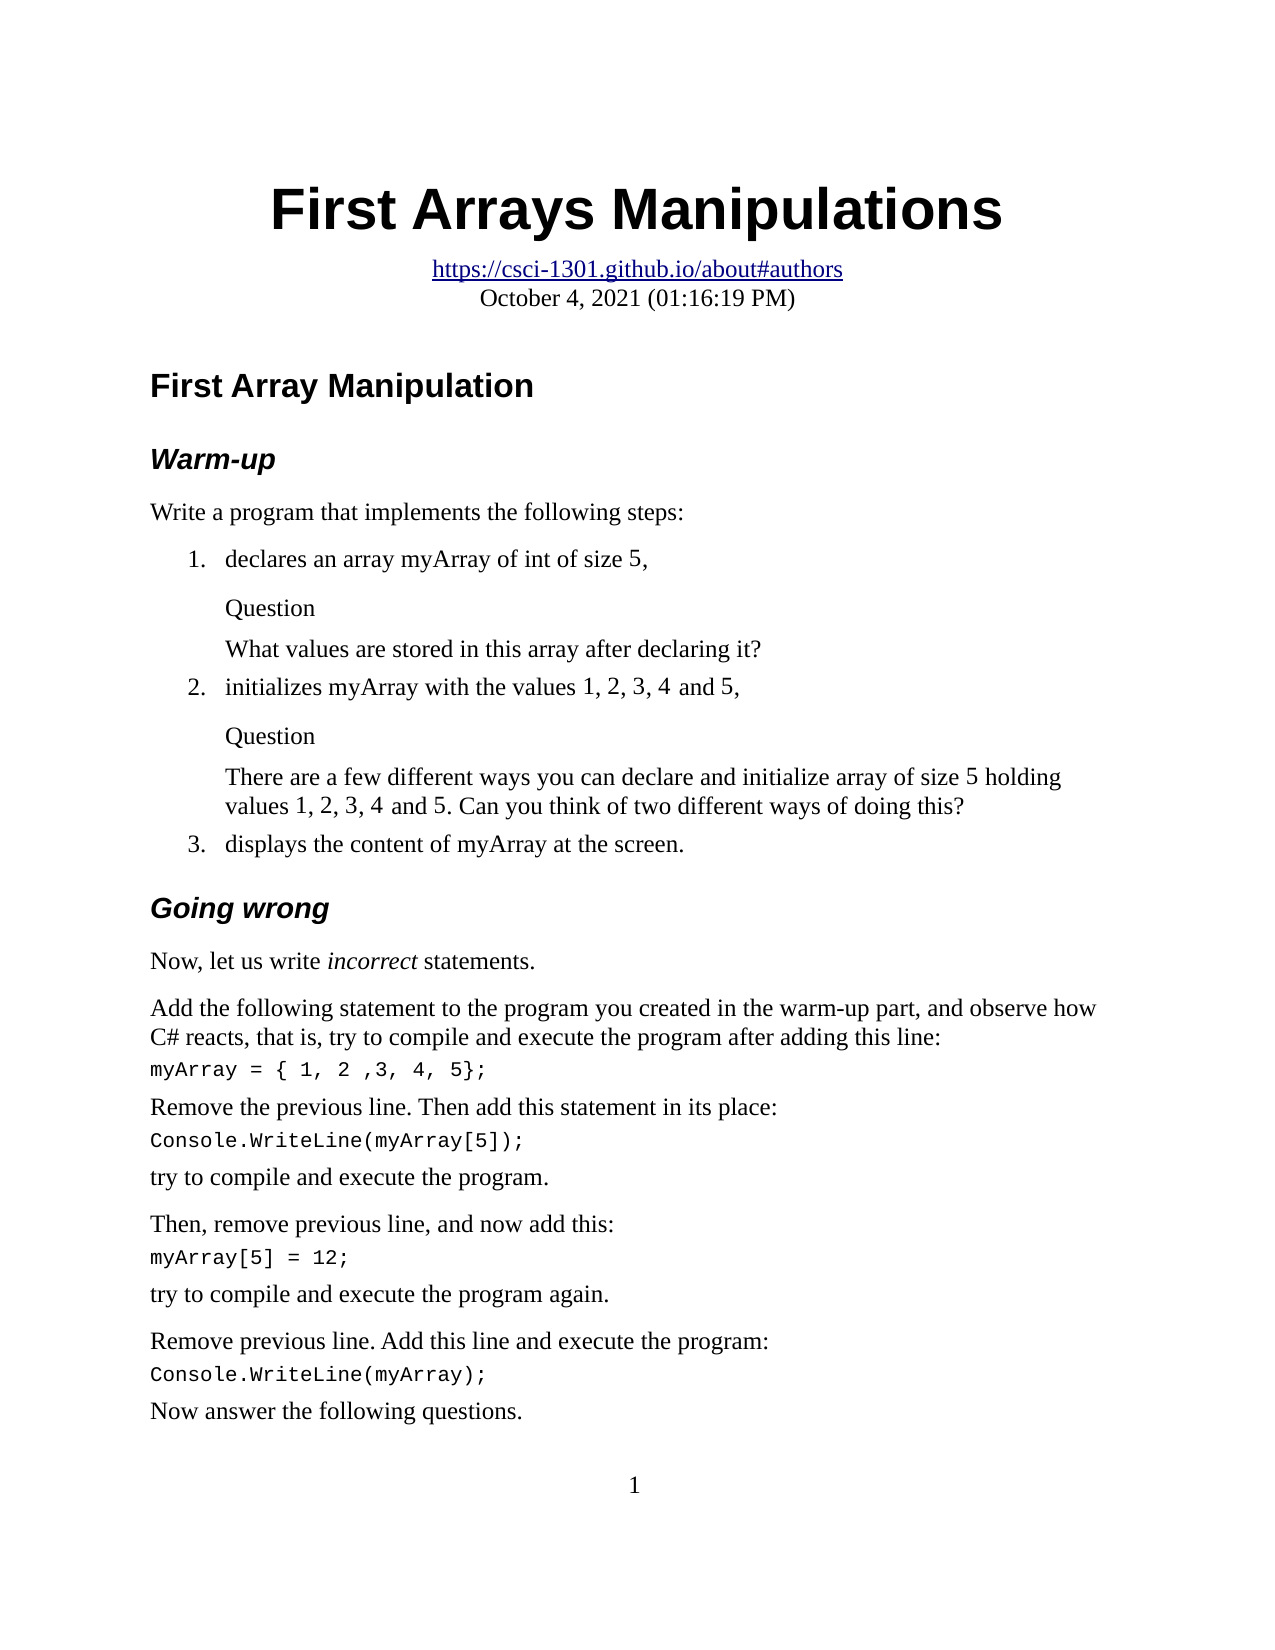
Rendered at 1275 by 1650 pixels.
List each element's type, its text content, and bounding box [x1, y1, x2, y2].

subtitle Going wrong [150, 891, 1125, 925]
text try to compile and execute the program again. [150, 1279, 1125, 1308]
list declares an array myArray of int of size , [187, 544, 1125, 572]
subtitle First Array Manipulation [150, 366, 1125, 404]
text Console.WriteLine(myArray); [150, 1364, 1125, 1387]
list There are a few different ways you can declare and initialize array of size holding values , , , and . Can you think of two different ways of doing this? [187, 762, 1125, 820]
list displays the content of myArray at the screen. [187, 829, 1125, 857]
text try to compile and execute the program. [150, 1162, 1125, 1191]
text Remove the previous line. Then add this statement in its place: [150, 1092, 1125, 1121]
text October 4, 2021 (01:16:19 PM) [150, 283, 1125, 312]
text myArray[5] = 12; [150, 1247, 1125, 1270]
list initializes myArray with the values , , , and , [187, 672, 1125, 701]
subtitle Warm-up [150, 442, 1125, 476]
title First Arrays Manipulations [150, 175, 1125, 242]
text Now, let us write incorrect statements. [150, 946, 1125, 975]
text Console.WriteLine(myArray[5]); [150, 1130, 1125, 1153]
text https://csci-1301.github.io/about#authors [150, 254, 1125, 283]
text Add the following statement to the program you created in the warm-up part, and observe how C# reacts, that is, try to compile and execute the program after adding this line: [150, 993, 1125, 1051]
text Remove previous line. Add this line and execute the program: [150, 1326, 1125, 1355]
text Write a program that implements the following steps: [150, 497, 1125, 526]
text myArray = { 1, 2 ,3, 4, 5}; [150, 1059, 1125, 1083]
list Question [187, 593, 1125, 622]
list What values are stored in this array after declaring it? [187, 634, 1125, 663]
list Question [187, 721, 1125, 750]
text Now answer the following questions. [150, 1396, 1125, 1425]
text Then, remove previous line, and now add this: [150, 1209, 1125, 1238]
